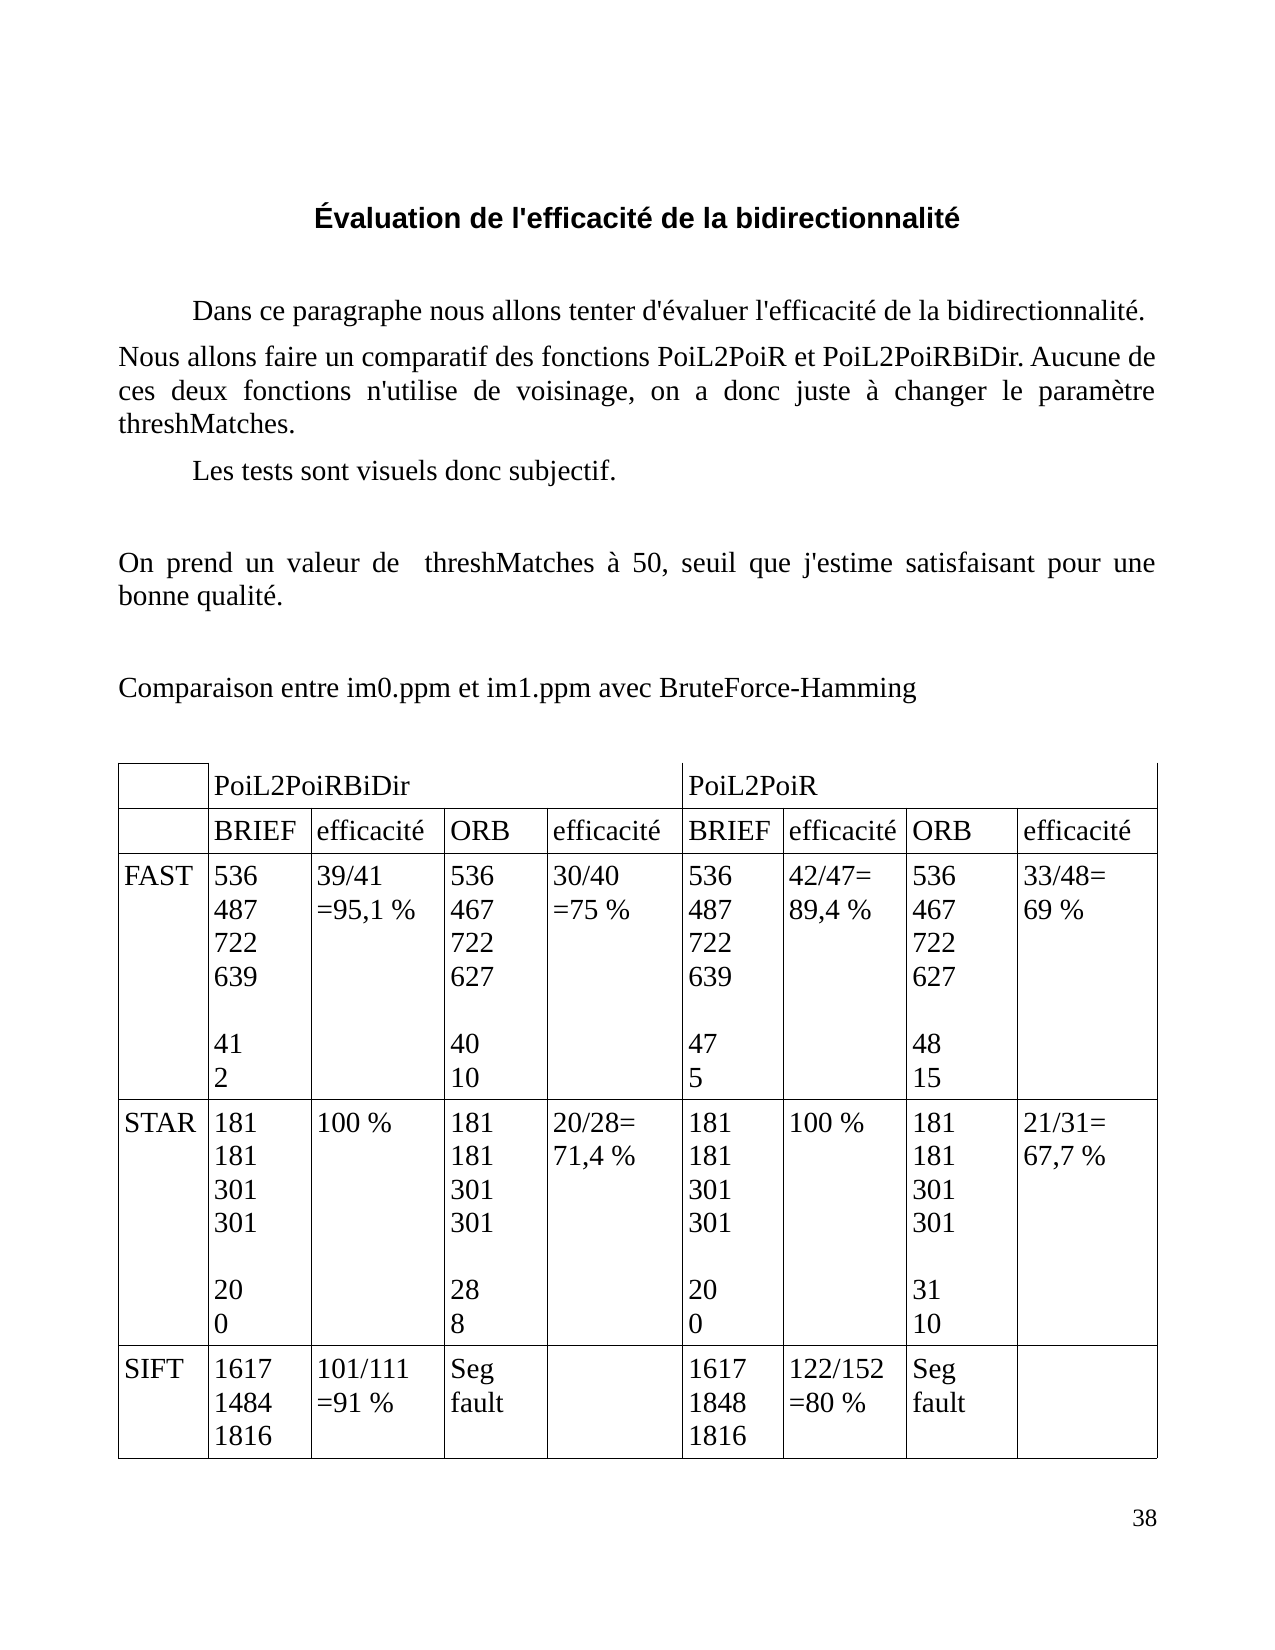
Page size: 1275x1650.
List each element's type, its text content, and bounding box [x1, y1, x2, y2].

table_cell 101/111 =91 % [312, 1346, 444, 1457]
table_cell 30/40 =75 % [548, 854, 682, 1099]
table_cell 39/41 =95,1 % [312, 854, 444, 1099]
table_cell 536 467 722 627 40 10 [445, 854, 547, 1099]
table_cell SIFT [119, 1346, 208, 1457]
text Dans ce paragraphe nous allons tenter d'évaluer l'efficacité de la bidirectionnalité. [118, 293, 1157, 327]
table_cell Seg fault [445, 1346, 547, 1457]
table_header PoiL2PoiRBiDir [209, 763, 682, 807]
text Les tests sont visuels donc subjectif. [118, 453, 1157, 486]
table_cell 536 467 722 627 48 15 [907, 854, 1017, 1099]
table_cell efficacité [784, 809, 906, 853]
table_cell 122/152=80 % [784, 1346, 906, 1457]
text Nous allons faire un comparatif des fonctions PoiL2PoiR et PoiL2PoiRBiDir. Aucune de ces deux fonctions n'utilise de voisinage, on a donc juste à changer le paramètre threshMatches. [118, 339, 1157, 440]
table_header [119, 764, 208, 807]
table_cell [119, 809, 208, 853]
table_cell 21/31= 67,7 % [1018, 1100, 1157, 1345]
table_cell 536 487 722 639 47 5 [683, 854, 783, 1099]
table_header PoiL2PoiR [683, 763, 1157, 807]
table_cell [548, 1346, 682, 1457]
table_cell 181 181 301 301 20 0 [209, 1100, 311, 1345]
table_cell 1617 1484 1816 [209, 1346, 311, 1457]
table_cell BRIEF [209, 809, 311, 853]
table_cell ORB [907, 809, 1017, 853]
table_cell efficacité [548, 809, 682, 853]
table_cell ORB [445, 809, 547, 853]
table_cell STAR [119, 1100, 208, 1345]
table_cell 42/47= 89,4 % [784, 854, 906, 1099]
text On prend un valeur de threshMatches à 50, seuil que j'estime satisfaisant pour une bonne qualité. [118, 545, 1157, 612]
table_cell 100 % [784, 1100, 906, 1345]
table_cell 33/48= 69 % [1018, 854, 1157, 1099]
table_cell 20/28= 71,4 % [548, 1100, 682, 1345]
table_cell 1617 1848 1816 [683, 1346, 783, 1457]
text Comparaison entre im0.ppm et im1.ppm avec BruteForce-Hamming [118, 670, 1157, 704]
table_cell Seg fault [907, 1346, 1017, 1457]
table_cell efficacité [1018, 809, 1157, 853]
table_cell [1018, 1346, 1157, 1457]
table_cell 100 % [312, 1100, 444, 1345]
table_cell 536 487 722 639 41 2 [209, 854, 311, 1099]
table_cell 181 181 301 301 20 0 [683, 1100, 783, 1345]
table_cell efficacité [312, 809, 444, 853]
table_cell BRIEF [683, 809, 783, 853]
table_cell FAST [119, 854, 208, 1099]
table_cell 181 181 301 301 28 8 [445, 1100, 547, 1345]
subtitle Évaluation de l'efficacité de la bidirectionnalité [118, 201, 1157, 235]
table_cell 181 181 301 301 31 10 [907, 1100, 1017, 1345]
